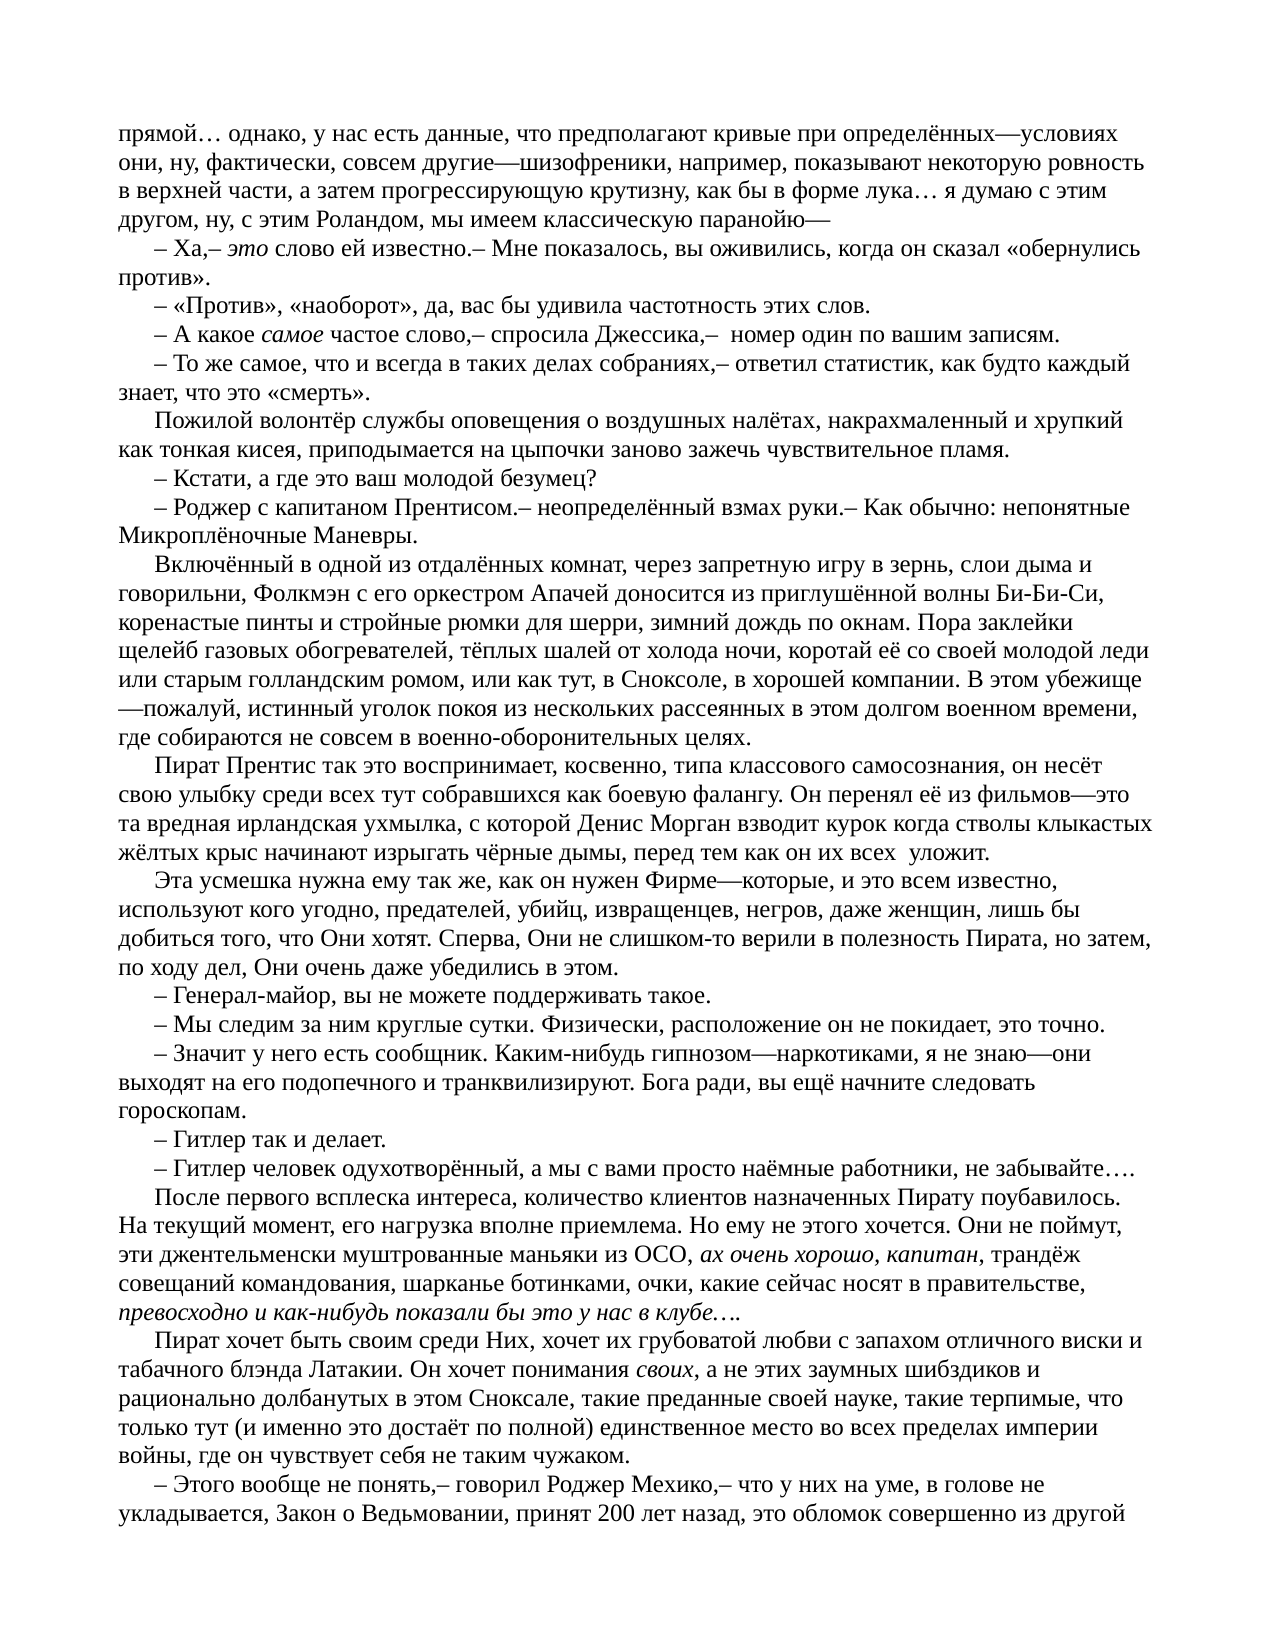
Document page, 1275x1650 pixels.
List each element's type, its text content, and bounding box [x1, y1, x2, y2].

text – «Против», «наоборот», да, вас бы удивила частотность этих слов. [118, 291, 1157, 319]
text – Гитлер человек одухотворённый, а мы с вами просто наёмные работники, не забывайте…. [118, 1153, 1157, 1182]
text – Роджер с капитаном Прентисом.– неопределённый взмах руки.– Как обычно: непонятные Микроплёночные Маневры. [118, 492, 1157, 549]
text – Гитлер так и делает. [118, 1124, 1157, 1153]
text – Значит у него есть сообщник. Каким-нибудь гипнозом—наркотиками, я не знаю—они выходят на его подопечного и транквилизируют. Бога ради, вы ещё начните следовать гороскопам. [118, 1038, 1157, 1124]
text – Ха,– это слово ей известно.– Мне показалось, вы оживились, когда он сказал «обернулись против». [118, 233, 1157, 291]
text Включённый в одной из отдалённых комнат, через запретную игру в зернь, слои дыма и говорильни, Фолкмэн с его оркестром Апачей доносится из приглушённой волны Би-Би-Си, коренастые пинты и стройные рюмки для шерри, зимний дождь по окнам. Пора заклейки щелейб газовых обогревателей, тёплых шалей от холода ночи, коротай её со своей молодой леди или старым голландским ромом, или как тут, в Сноксоле, в хорошей компании. В этом убежище—пожалуй, истинный уголок покоя из нескольких рассеянных в этом долгом военном времени, где собираются не совсем в военно-оборонительных целях. [118, 549, 1157, 751]
text – А какое самое частое слово,– спросила Джессика,– номер один по вашим записям. [118, 319, 1157, 348]
text – Мы следим за ним круглые сутки. Физически, расположение он не покидает, это точно. [118, 1009, 1157, 1038]
text – Этого вообще не понять,– говорил Роджер Мехико,– что у них на уме, в голове не укладывается, Закон о Ведьмовании, принят 200 лет назад, это обломок совершенно из другой [118, 1469, 1157, 1527]
text – Кстати, а где это ваш молодой безумец? [118, 463, 1157, 492]
text Пожилой волонтёр службы оповещения о воздушных налётах, накрахмаленный и хрупкий как тонкая кисея, приподымается на цыпочки заново зажечь чувствительное пламя. [118, 406, 1157, 463]
text Эта усмешка нужна ему так же, как он нужен Фирме—которые, и это всем известно, используют кого угодно, предателей, убийц, извращенцев, негров, даже женщин, лишь бы добиться того, что Они хотят. Сперва, Они не слишком-то верили в полезность Пирата, но затем, по ходу дел, Они очень даже убедились в этом. [118, 866, 1157, 981]
text После первого всплеска интереса, количество клиентов назначенных Пирату поубавилось. На текущий момент, его нагрузка вполне приемлема. Но ему не этого хочется. Они не поймут, эти джентельменски муштрованные маньяки из ОСО, ах очень хорошо, капитан, трандёж совещаний командования, шарканье ботинками, очки, какие сейчас носят в правительстве, превосходно и как-нибудь показали бы это у нас в клубе…. [118, 1182, 1157, 1326]
text – То же самое, что и всегда в таких делах собраниях,– ответил статистик, как будто каждый знает, что это «смерть». [118, 348, 1157, 406]
text – Генерал-майор, вы не можете поддерживать такое. [118, 981, 1157, 1009]
text прямой… однако, у нас есть данные, что предполагают кривые при определённых—условиях они, ну, фактически, совсем другие—шизофреники, например, показывают некоторую ровность в верхней части, а затем прогрессирующую крутизну, как бы в форме лука… я думаю с этим другом, ну, с этим Роландом, мы имеем классическую паранойю— [118, 118, 1157, 233]
text Пират Прентис так это воспринимает, косвенно, типа классового самосознания, он несёт свою улыбку среди всех тут собравшихся как боевую фалангу. Он перенял её из фильмов—это та вредная ирландская ухмылка, с которой Денис Морган взводит курок когда стволы клыкастых жёлтых крыс начинают изрыгать чёрные дымы, перед тем как он их всех уложит. [118, 751, 1157, 866]
text Пират хочет быть своим среди Них, хочет их грубоватой любви с запахом отличного виски и табачного блэнда Латакии. Он хочет понимания своих, а не этих заумных шибздиков и рационально долбанутых в этом Сноксале, такие преданные своей науке, такие терпимые, что только тут (и именно это достаёт по полной) единственное место во всех пределах империи войны, где он чувствует себя не таким чужаком. [118, 1326, 1157, 1469]
